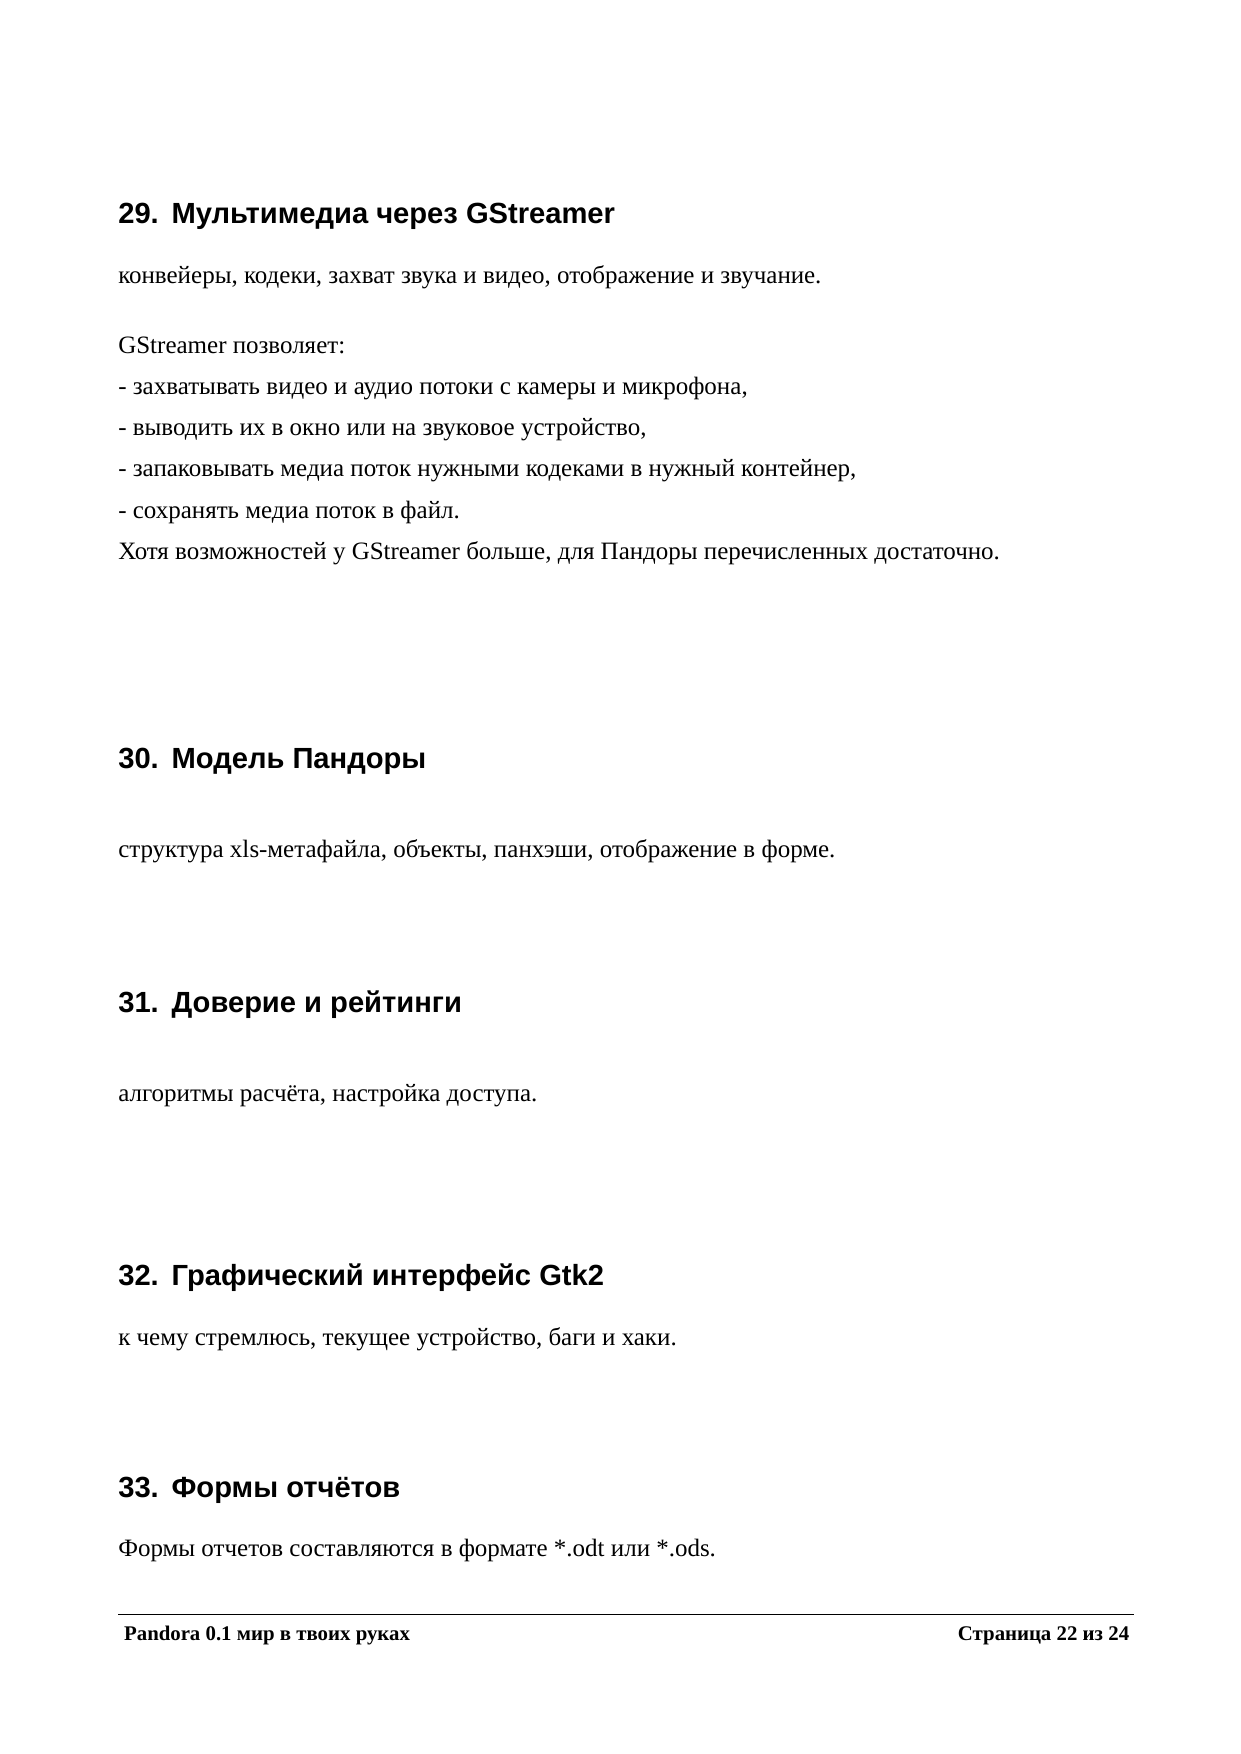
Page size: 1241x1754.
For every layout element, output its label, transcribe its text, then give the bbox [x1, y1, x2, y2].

subtitle Формы отчётов [118, 1470, 1134, 1503]
text - запаковывать медиа поток нужными кодеками в нужный контейнер, [118, 453, 1134, 482]
text алгоритмы расчёта, настройка доступа. [118, 1078, 1134, 1107]
text Хотя возможностей у GStreamer больше, для Пандоры перечисленных достаточно. [118, 536, 1134, 565]
text Формы отчетов составляются в формате *.odt или *.ods. [118, 1533, 1134, 1562]
text к чему стремлюсь, текущее устройство, баги и хаки. [118, 1322, 1134, 1351]
text - сохранять медиа поток в файл. [118, 495, 1134, 523]
subtitle Графический интерфейс Gtk2 [118, 1258, 1134, 1292]
text GStreamer позволяет: [118, 330, 1134, 358]
subtitle Доверие и рейтинги [118, 985, 1134, 1019]
subtitle Мультимедиа через GStreamer [118, 196, 1134, 229]
text - захватывать видео и аудио потоки с камеры и микрофона, [118, 371, 1134, 400]
subtitle Модель Пандоры [118, 741, 1134, 775]
text - выводить их в окно или на звуковое устройство, [118, 412, 1134, 441]
text конвейеры, кодеки, захват звука и видео, отображение и звучание. [118, 260, 1134, 288]
text структура xls-метафайла, объекты, панхэши, отображение в форме. [118, 834, 1134, 862]
